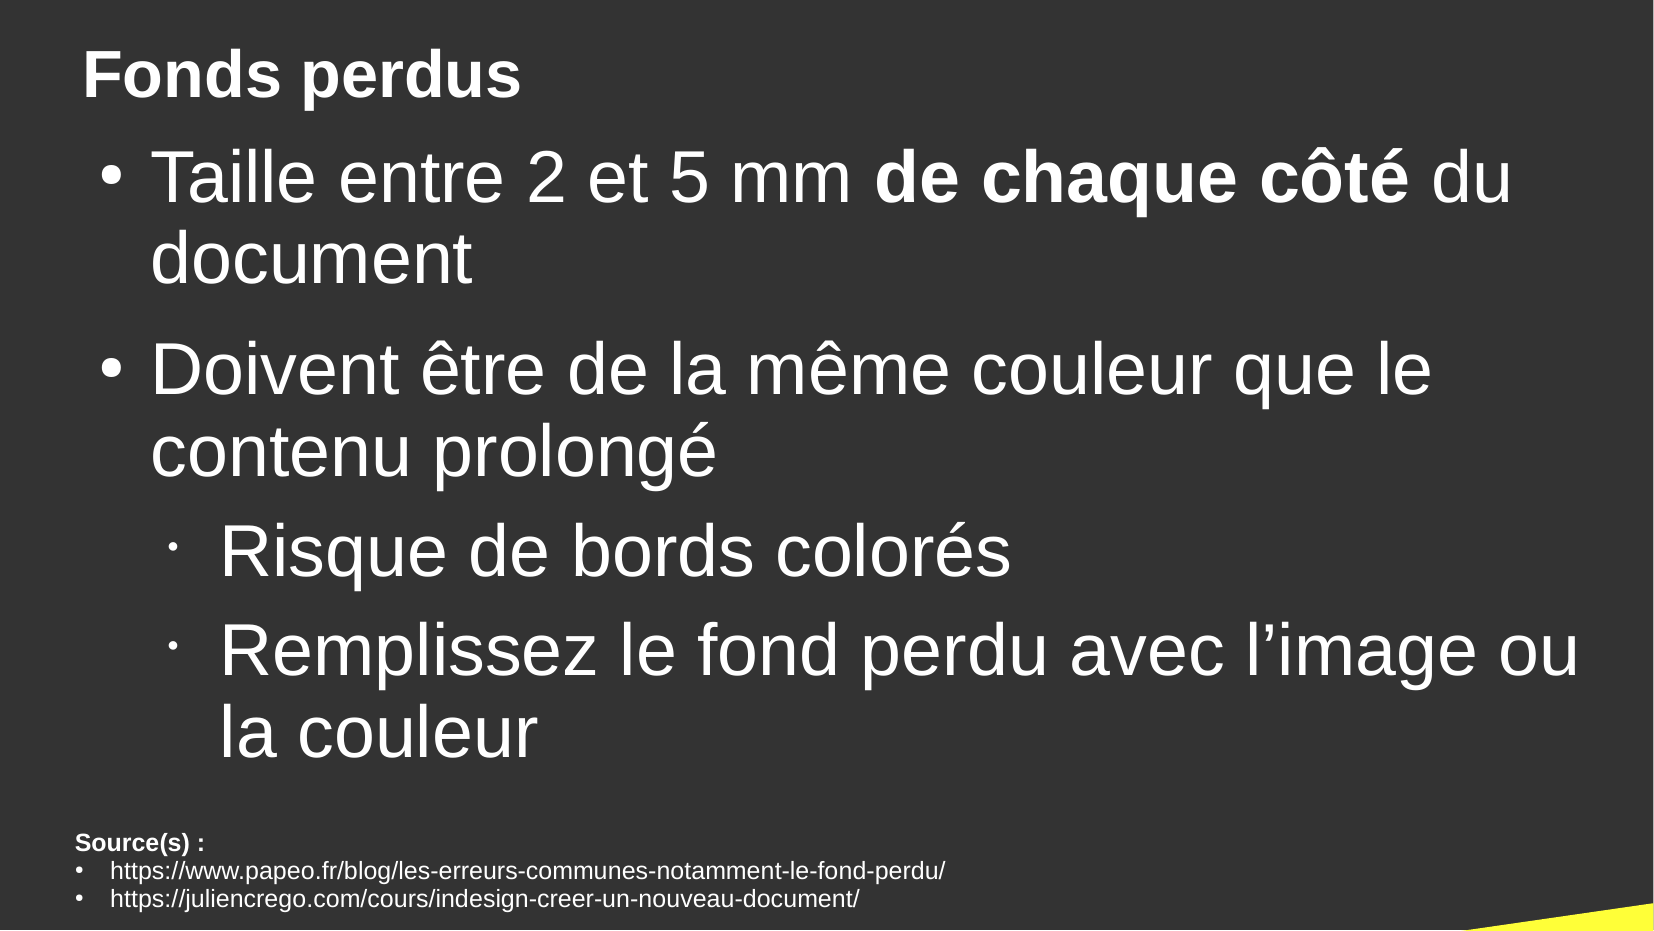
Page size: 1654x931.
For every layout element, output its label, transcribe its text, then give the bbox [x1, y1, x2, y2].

title Fonds perdus [82, 37, 1571, 122]
text_box Source(s) : https://www.papeo.fr/blog/les-erreurs-communes-notamment-le-fond-perdu/ https://juliencrego.com/cours/indesign-creer-un-nouveau-document/ [60, 821, 1546, 921]
text_box [1460, 903, 1654, 931]
list Taille entre 2 et 5 mm de chaque côté du document Doivent être de la même couleur que le contenu prolongé Risque de bords colorés Remplissez le fond perdu avec l’image ou la couleur [80, 135, 1620, 777]
